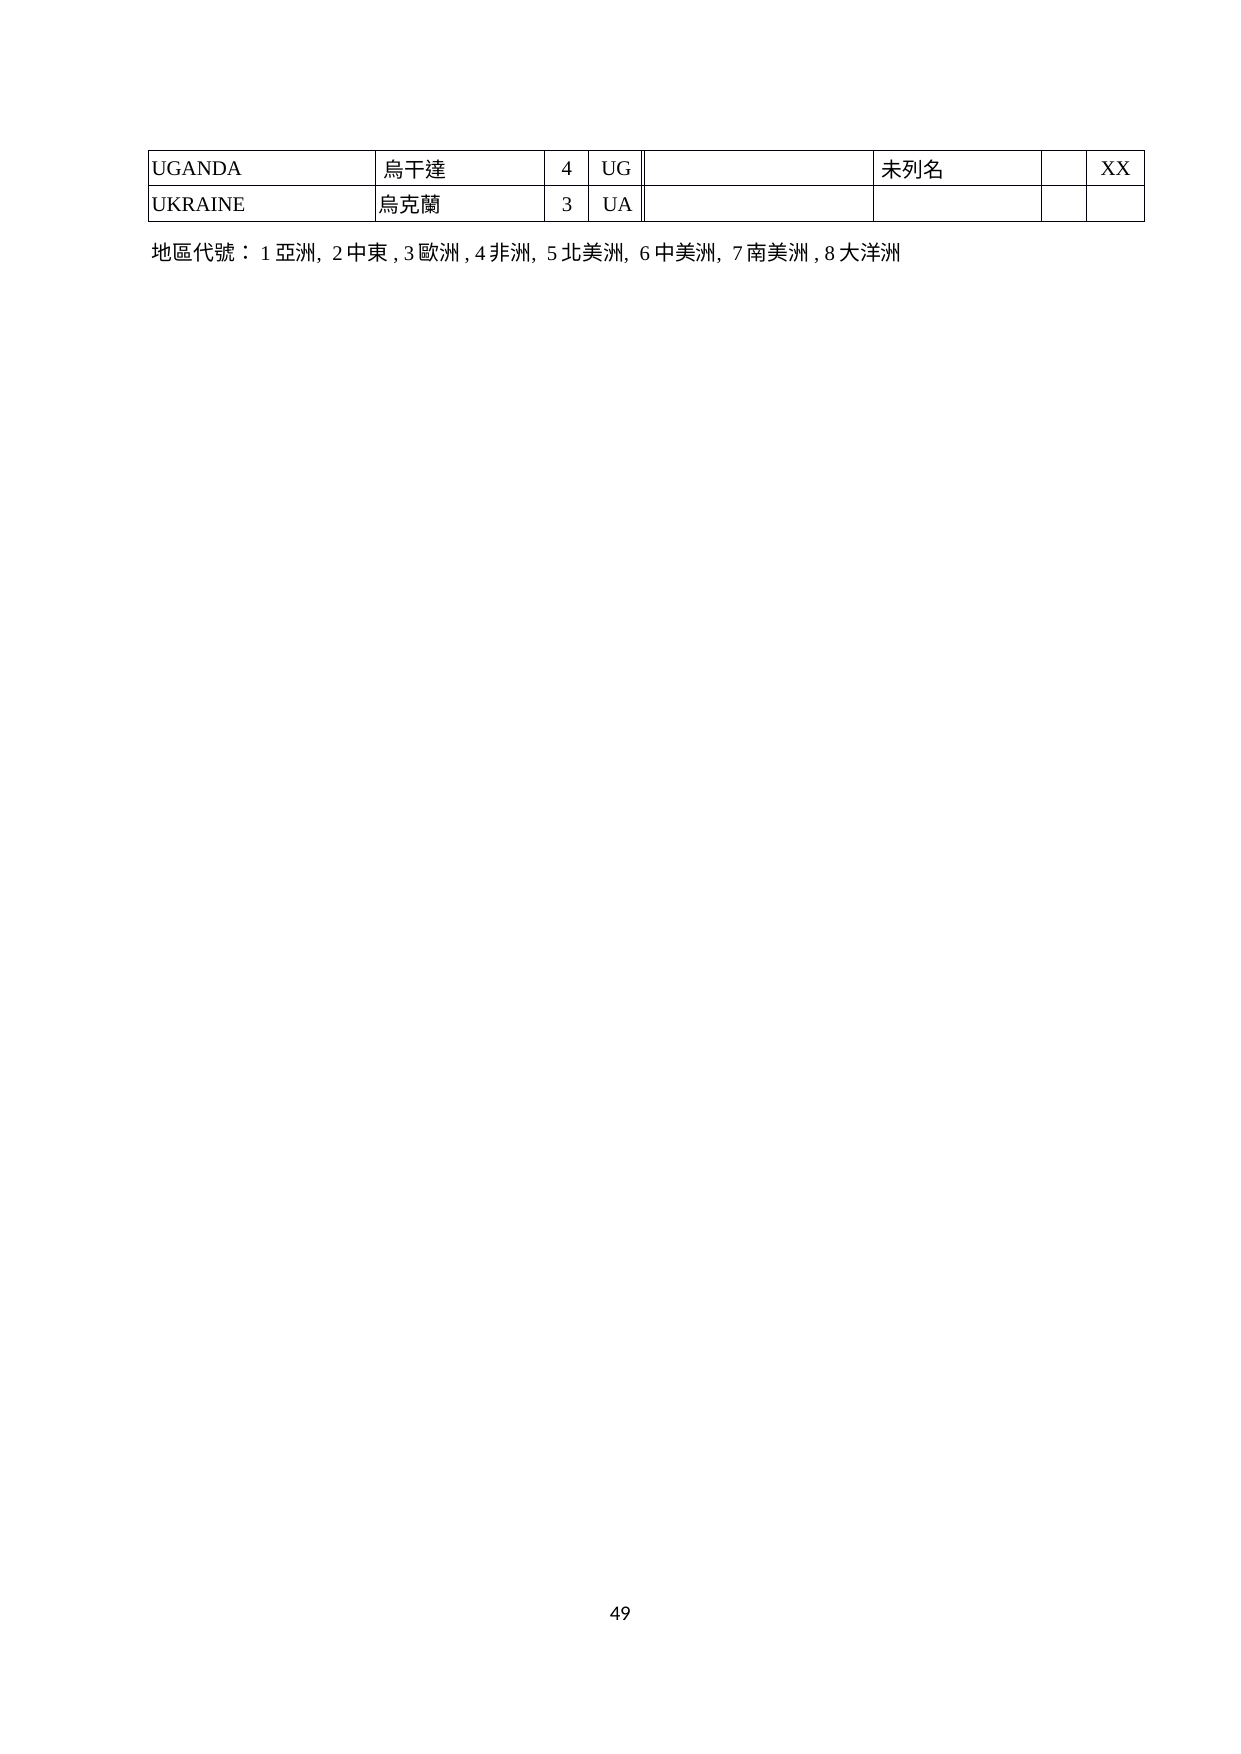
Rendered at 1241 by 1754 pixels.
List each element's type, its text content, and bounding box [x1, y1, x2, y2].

table_cell [645, 151, 873, 185]
table_cell [1041, 222, 1086, 266]
table_cell [1042, 151, 1086, 185]
table_cell [645, 186, 873, 221]
table_cell 烏干達 [376, 151, 544, 185]
table_cell UGANDA [149, 151, 375, 185]
table_cell [874, 186, 1041, 221]
table_cell [1086, 222, 1144, 266]
table_cell [1087, 186, 1144, 221]
table_cell 4 [545, 151, 588, 185]
table_cell UA [589, 186, 641, 221]
table_cell 烏克蘭 [376, 186, 544, 221]
table_cell 未列名 [874, 151, 1041, 185]
table_cell UKRAINE [149, 186, 375, 221]
table_cell 地區代號： 1亞洲, 2中東 , 3歐洲 , 4非洲, 5北美洲, 6中美洲, 7南美洲 , 8大洋洲 [149, 222, 1041, 266]
table_cell [1042, 186, 1086, 221]
table_cell UG [589, 151, 641, 185]
table_cell XX [1087, 151, 1144, 185]
table_cell 3 [545, 186, 588, 221]
